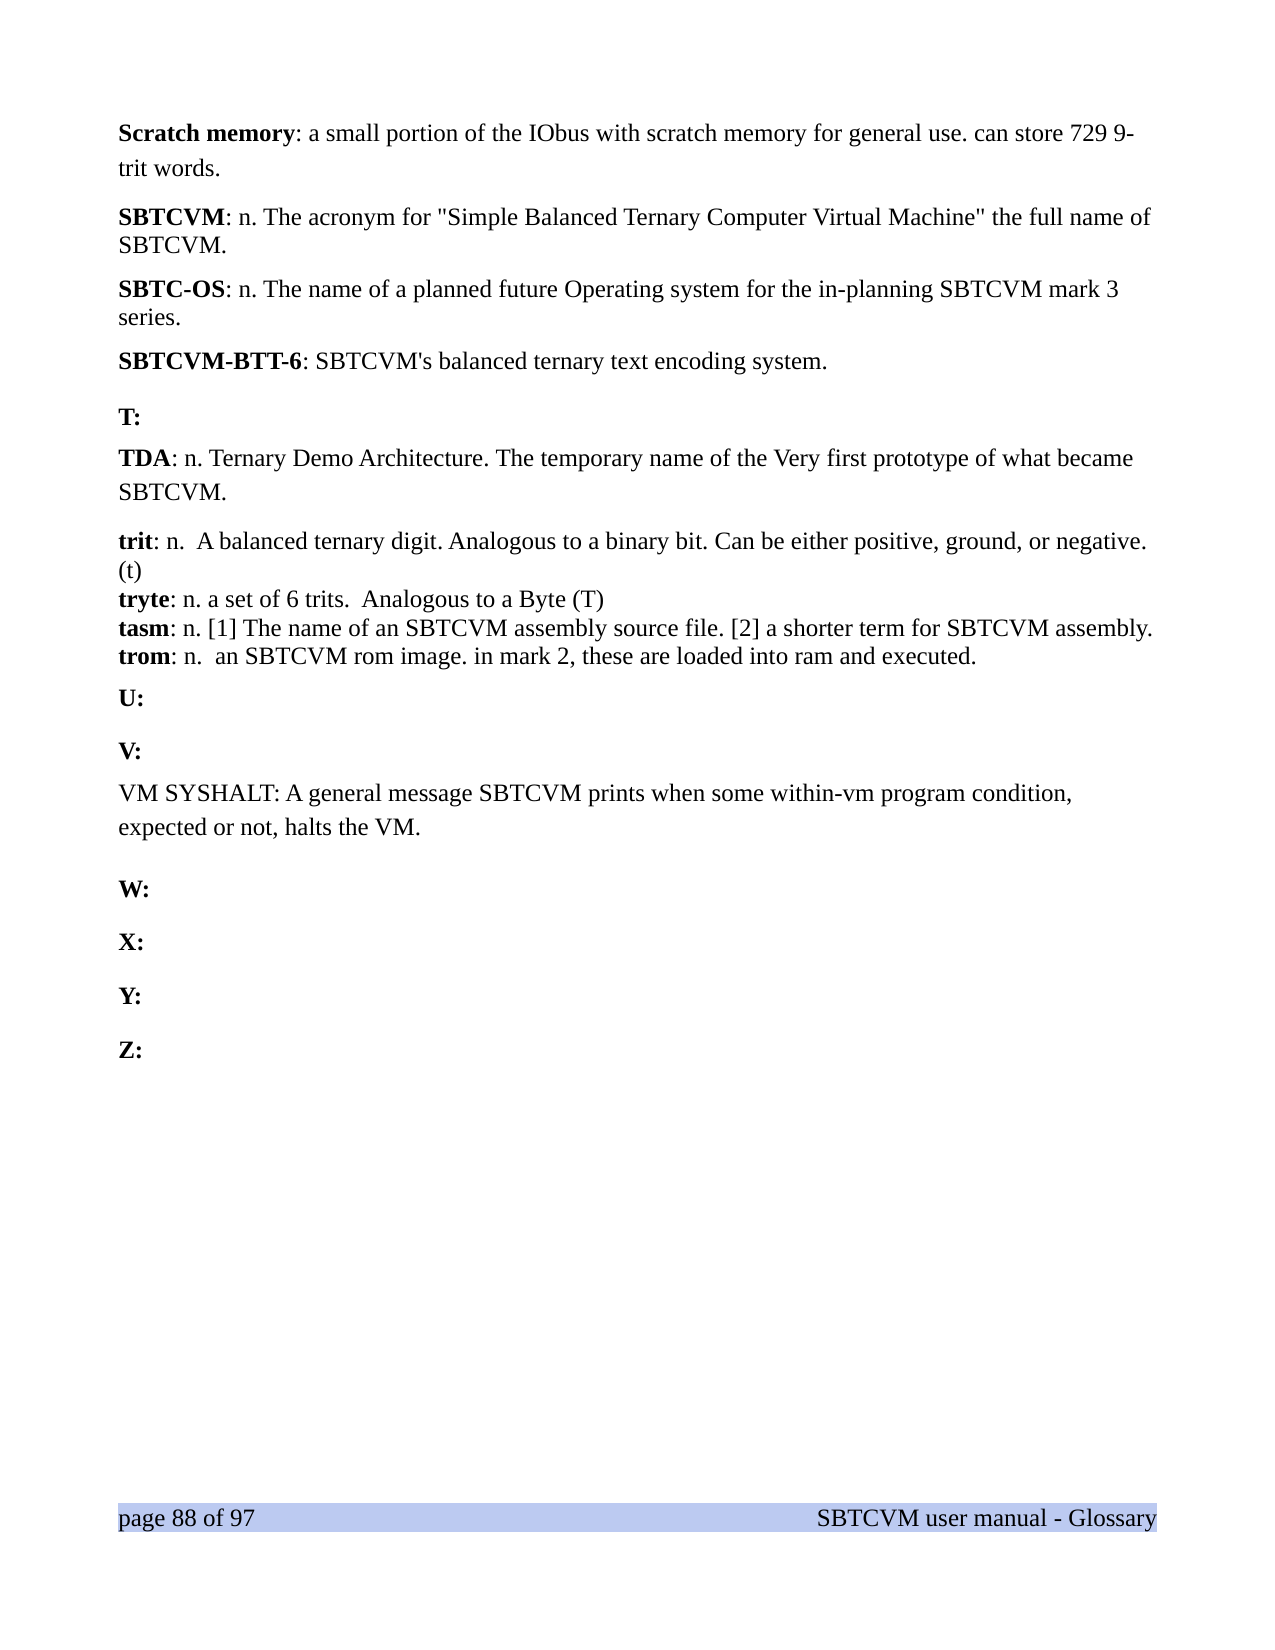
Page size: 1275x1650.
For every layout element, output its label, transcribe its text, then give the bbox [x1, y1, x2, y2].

text VM SYSHALT: A general message SBTCVM prints when some within-vm program condition, expected or not, halts the VM. [118, 778, 1157, 841]
subtitle U: [118, 683, 1157, 711]
text Scratch memory: a small portion of the IObus with scratch memory for general use. can store 729 9-trit words. [118, 118, 1157, 181]
text TDA: n. Ternary Demo Architecture. The temporary name of the Very first prototype of what became SBTCVM. [118, 443, 1157, 506]
subtitle T: [118, 402, 1157, 430]
text SBTCVM: n. The acronym for "Simple Balanced Ternary Computer Virtual Machine" the full name of SBTCVM. [118, 202, 1157, 259]
subtitle X: [118, 927, 1157, 956]
subtitle V: [118, 736, 1157, 765]
text trom: n. an SBTCVM rom image. in mark 2, these are loaded into ram and executed. [118, 641, 1157, 670]
text tasm: n. [1] The name of an SBTCVM assembly source file. [2] a shorter term for SBTCVM assembly. [118, 613, 1157, 641]
text tryte: n. a set of 6 trits. Analogous to a Byte (T) [118, 584, 1157, 613]
subtitle W: [118, 874, 1157, 902]
text SBTCVM-BTT-6: SBTCVM's balanced ternary text encoding system. [118, 346, 1157, 374]
text trit: n. A balanced ternary digit. Analogous to a binary bit. Can be either positive, ground, or negative. (t) [118, 526, 1157, 584]
subtitle Y: [118, 981, 1157, 1010]
subtitle Z: [118, 1035, 1157, 1064]
text SBTC-OS: n. The name of a planned future Operating system for the in-planning SBTCVM mark 3 series. [118, 274, 1157, 331]
